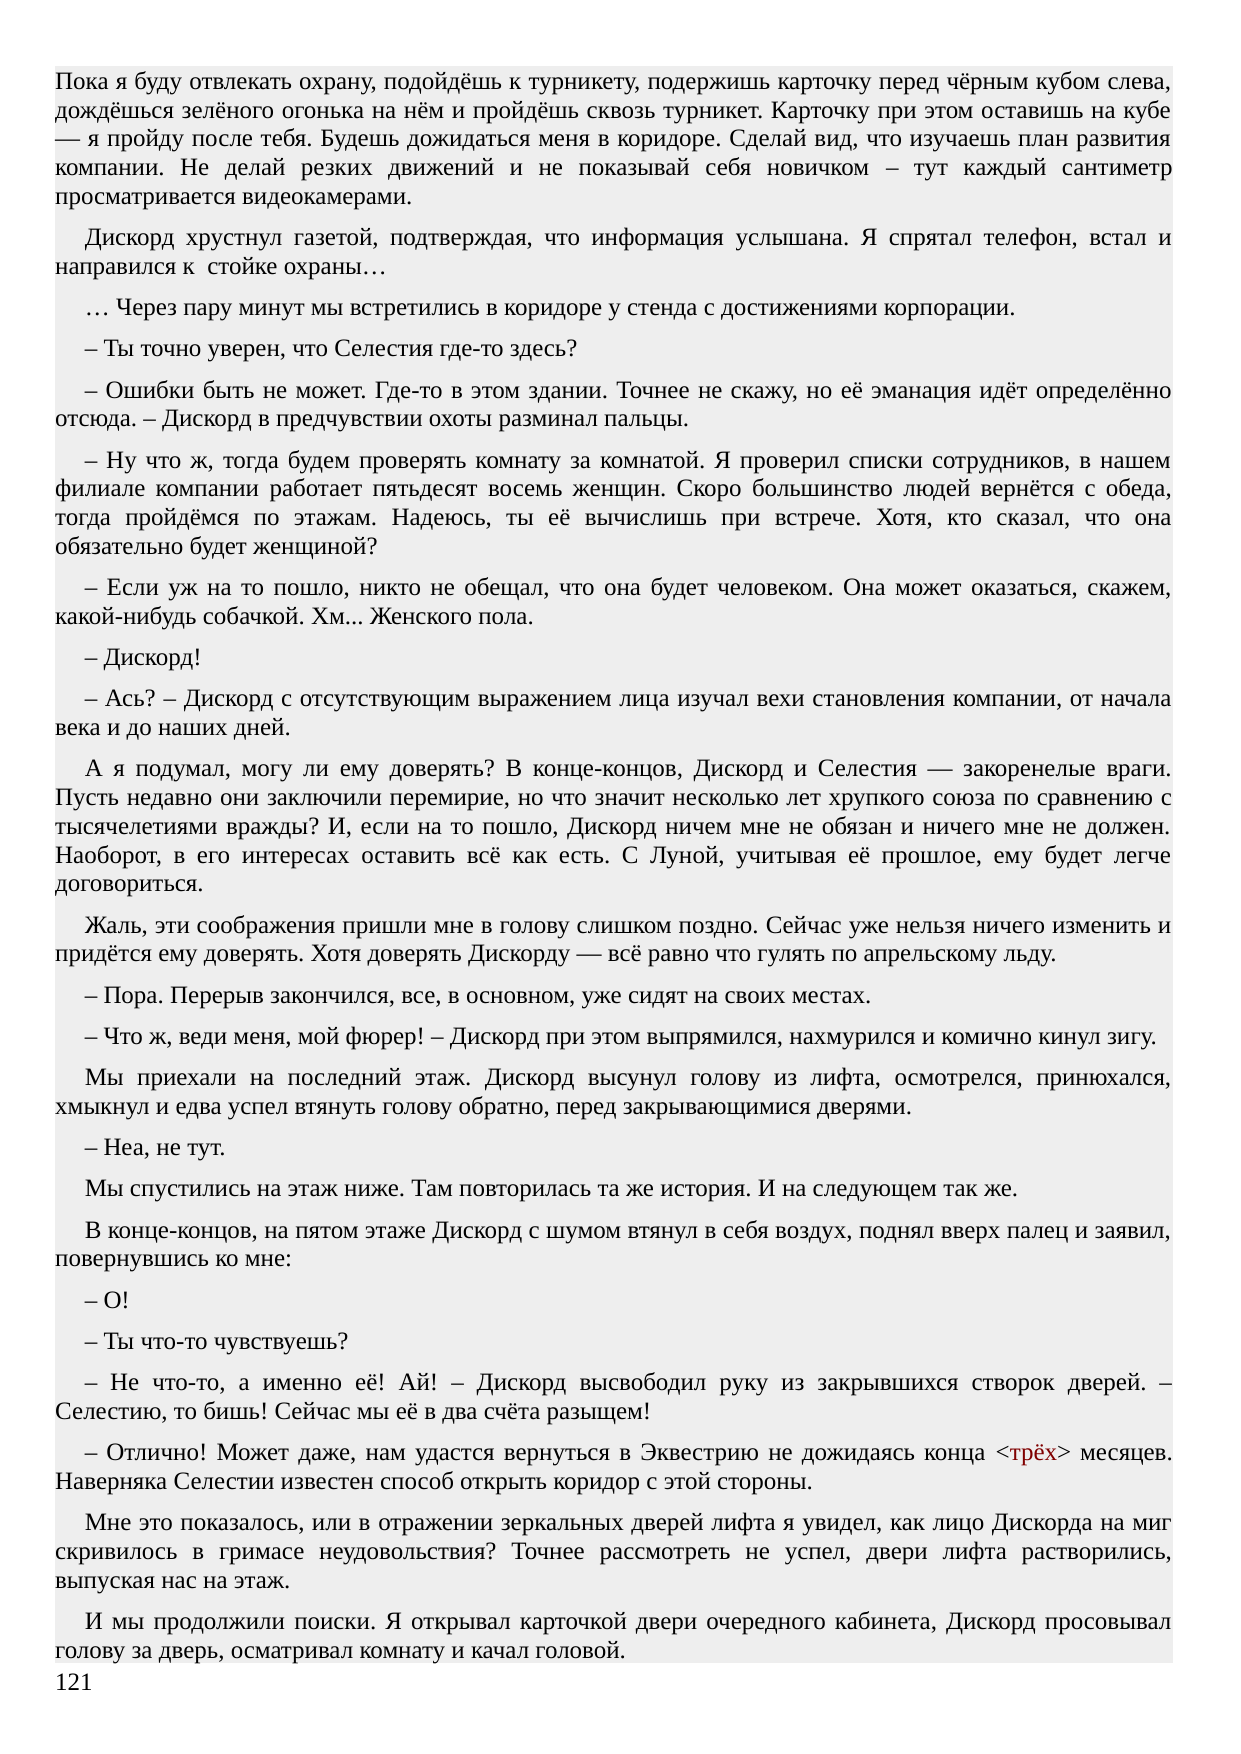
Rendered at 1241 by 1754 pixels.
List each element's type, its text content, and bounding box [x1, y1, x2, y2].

text Мы приехали на последний этаж. Дискорд высунул голову из лифта, осмотрелся, принюхался, хмыкнул и едва успел втянуть голову обратно, перед закрывающимися дверями. [55, 1062, 1173, 1120]
text – Ты точно уверен, что Селестия где-то здесь? [55, 333, 1173, 362]
text – Что ж, веди меня, мой фюрер! – Дискорд при этом выпрямился, нахмурился и комично кинул зигу. [55, 1021, 1173, 1050]
text Пока я буду отвлекать охрану, подойдёшь к турникету, подержишь карточку перед чёрным кубом слева, дождёшься зелёного огонька на нём и пройдёшь сквозь турникет. Карточку при этом оставишь на кубе — я пройду после тебя. Будешь дожидаться меня в коридоре. Сделай вид, что изучаешь план развития компании. Не делай резких движений и не показывай себя новичком – тут каждый сантиметр просматривается видеокамерами. [55, 66, 1173, 210]
text – Ты что-то чувствуешь? [55, 1326, 1173, 1355]
text Дискорд хрустнул газетой, подтверждая, что информация услышана. Я спрятал телефон, встал и направился к стойке охраны… [55, 222, 1173, 280]
text – Если уж на то пошло, никто не обещал, что она будет человеком. Она может оказаться, скажем, какой-нибудь собачкой. Хм... Женского пола. [55, 572, 1173, 630]
text Жаль, эти соображения пришли мне в голову слишком поздно. Сейчас уже нельзя ничего изменить и придётся ему доверять. Хотя доверять Дискорду — всё равно что гулять по апрельскому льду. [55, 910, 1173, 967]
text Мне это показалось, или в отражении зеркальных дверей лифта я увидел, как лицо Дискорда на миг скривилось в гримасе неудовольствия? Точнее рассмотреть не успел, двери лифта растворились, выпуская нас на этаж. [55, 1507, 1173, 1593]
text – Ась? – Дискорд с отсутствующим выражением лица изучал вехи становления компании, от начала века и до наших дней. [55, 683, 1173, 741]
text – Неа, не тут. [55, 1132, 1173, 1161]
text В конце-концов, на пятом этаже Дискорд с шумом втянул в себя воздух, поднял вверх палец и заявил, повернувшись ко мне: [55, 1215, 1173, 1272]
text А я подумал, могу ли ему доверять? В конце-концов, Дискорд и Селестия — закоренелые враги. Пусть недавно они заключили перемирие, но что значит несколько лет хрупкого союза по сравнению с тысячелетиями вражды? И, если на то пошло, Дискорд ничем мне не обязан и ничего мне не должен. Наоборот, в его интересах оставить всё как есть. С Луной, учитывая её прошлое, ему будет легче договориться. [55, 753, 1173, 897]
text – Ошибки быть не может. Где-то в этом здании. Точнее не скажу, но её эманация идёт определённо отсюда. – Дискорд в предчувствии охоты разминал пальцы. [55, 375, 1173, 432]
text – Не что-то, а именно её! Ай! – Дискорд высвободил руку из закрывшихся створок дверей. – Селестию, то бишь! Сейчас мы её в два счёта разыщем! [55, 1367, 1173, 1425]
text – Дискорд! [55, 642, 1173, 671]
text – Ну что ж, тогда будем проверять комнату за комнатой. Я проверил списки сотрудников, в нашем филиале компании работает пятьдесят восемь женщин. Скоро большинство людей вернётся с обеда, тогда пройдёмся по этажам. Надеюсь, ты её вычислишь при встрече. Хотя, кто сказал, что она обязательно будет женщиной? [55, 445, 1173, 560]
text – О! [55, 1285, 1173, 1313]
text … Через пару минут мы встретились в коридоре у стенда с достижениями корпорации. [55, 292, 1173, 321]
text И мы продолжили поиски. Я открывал карточкой двери очередного кабинета, Дискорд просовывал голову за дверь, осматривал комнату и качал головой. [55, 1606, 1173, 1663]
text – Отлично! Может даже, нам удастся вернуться в Эквестрию не дожидаясь конца <трёх> месяцев. Наверняка Селестии известен способ открыть коридор с этой стороны. [55, 1437, 1173, 1495]
text – Пора. Перерыв закончился, все, в основном, уже сидят на своих местах. [55, 980, 1173, 1008]
text Мы спустились на этаж ниже. Там повторилась та же история. И на следующем так же. [55, 1173, 1173, 1202]
